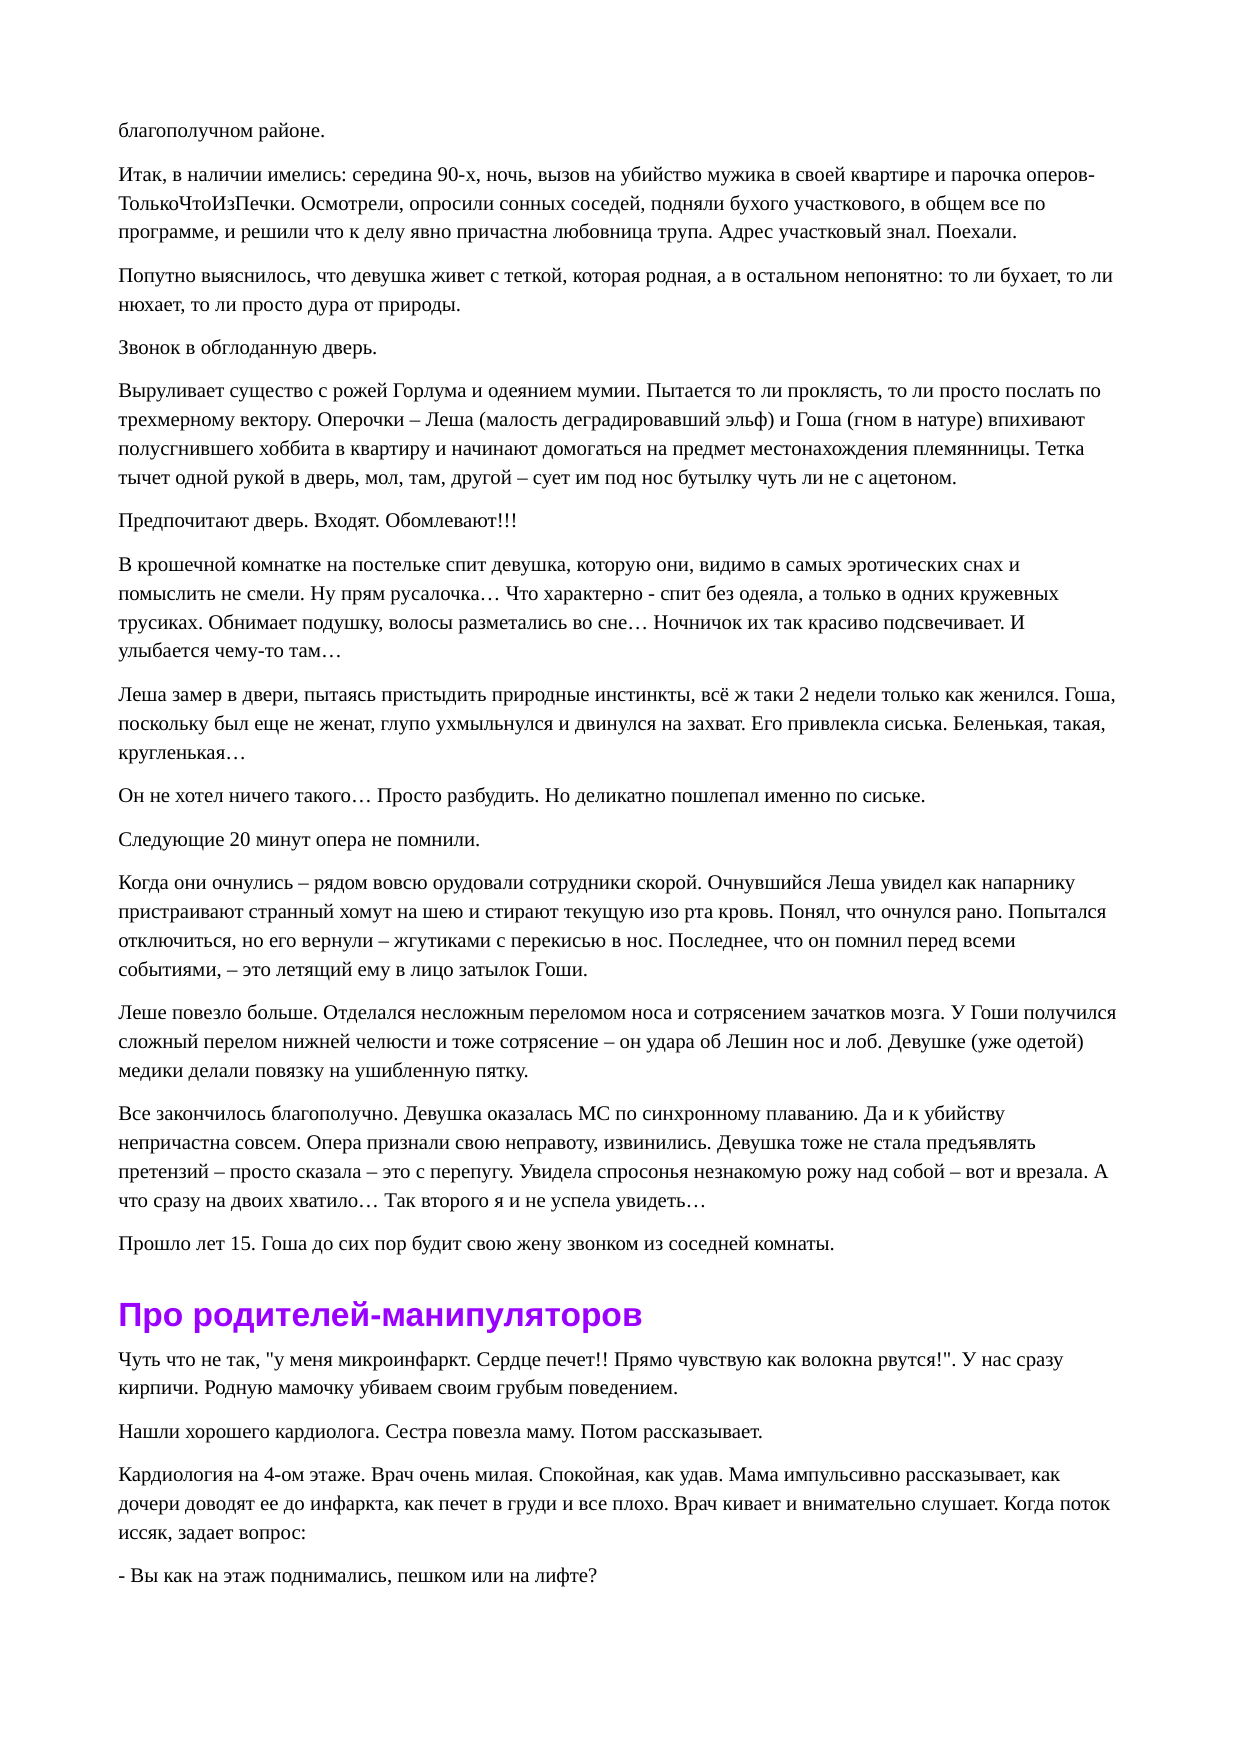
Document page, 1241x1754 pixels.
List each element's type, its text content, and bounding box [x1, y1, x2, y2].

text Следующие 20 минут опера не помнили. [118, 826, 1122, 851]
text Все закончилось благополучно. Девушка оказалась МС по синхронному плаванию. Да и к убийству непричастна совсем. Опера признали свою неправоту, извинились. Девушка тоже не стала предъявлять претензий – просто сказала – это с перепугу. Увидела спросонья незнакомую рожу над собой – вот и врезала. А что сразу на двоих хватило… Так второго я и не успела увидеть… [118, 1101, 1122, 1212]
text Кардиология на 4-ом этаже. Врач очень милая. Спокойная, как удав. Мама импульсивно рассказывает, как дочери доводят ее до инфаркта, как печет в груди и все плохо. Врач кивает и внимательно слушает. Когда поток иссяк, задает вопрос: [118, 1462, 1122, 1544]
text Он не хотел ничего такого… Просто разбудить. Но деликатно пошлепал именно по сиське. [118, 783, 1122, 807]
text Звонок в обглоданную дверь. [118, 335, 1122, 359]
text Леше повезло больше. Отделался несложным переломом носа и сотрясением зачатков мозга. У Гоши получился сложный перелом нижней челюсти и тоже сотрясение – он удара об Лешин нос и лоб. Девушке (уже одетой) медики делали повязку на ушибленную пятку. [118, 1000, 1122, 1082]
text Итак, в наличии имелись: середина 90-х, ночь, вызов на убийство мужика в своей квартире и парочка оперов-ТолькоЧтоИзПечки. Осмотрели, опросили сонных соседей, подняли бухого участкового, в общем все по программе, и решили что к делу явно причастна любовница трупа. Адрес участковый знал. Поехали. [118, 162, 1122, 243]
text Попутно выяснилось, что девушка живет с теткой, которая родная, а в остальном непонятно: то ли бухает, то ли нюхает, то ли просто дура от природы. [118, 263, 1122, 316]
text В крошечной комнатке на постельке спит девушка, которую они, видимо в самых эротических снах и помыслить не смели. Ну прям русалочка… Что характерно - спит без одеяла, а только в одних кружевных трусиках. Обнимает подушку, волосы разметались во сне… Ночничок их так красиво подсвечивает. И улыбается чему-то там… [118, 552, 1122, 662]
text Когда они очнулись – рядом вовсю орудовали сотрудники скорой. Очнувшийся Леша увидел как напарнику пристраивают странный хомут на шею и стирают текущую изо рта кровь. Понял, что очнулся рано. Попытался отключиться, но его вернули – жгутиками с перекисью в нос. Последнее, что он помнил перед всеми событиями, – это летящий ему в лицо затылок Гоши. [118, 870, 1122, 981]
subtitle Про родителей-манипуляторов [118, 1295, 1122, 1334]
text Предпочитают дверь. Входят. Обомлевают!!! [118, 508, 1122, 532]
text Чуть что не так, "у меня микроинфаркт. Сердце печет!! Прямо чувствую как волокна рвутся!". У нас сразу кирпичи. Родную мамочку убиваем своим грубым поведением. [118, 1346, 1122, 1399]
text Нашли хорошего кардиолога. Сестра повезла маму. Потом рассказывает. [118, 1419, 1122, 1443]
text Выруливает существо с рожей Горлума и одеянием мумии. Пытается то ли проклясть, то ли просто послать по трехмерному вектору. Оперочки – Леша (малость деградировавший эльф) и Гоша (гном в натуре) впихивают полусгнившего хоббита в квартиру и начинают домогаться на предмет местонахождения племянницы. Тетка тычет одной рукой в дверь, мол, там, другой – сует им под нос бутылку чуть ли не с ацетоном. [118, 378, 1122, 489]
text Прошло лет 15. Гоша до сих пор будит свою жену звонком из соседней комнаты. [118, 1231, 1122, 1255]
text - Вы как на этаж поднимались, пешком или на лифте? [118, 1563, 1122, 1587]
text благополучном районе. [118, 118, 1122, 142]
text Леша замер в двери, пытаясь пристыдить природные инстинкты, всё ж таки 2 недели только как женился. Гоша, поскольку был еще не женат, глупо ухмыльнулся и двинулся на захват. Его привлекла сиська. Беленькая, такая, кругленькая… [118, 682, 1122, 764]
